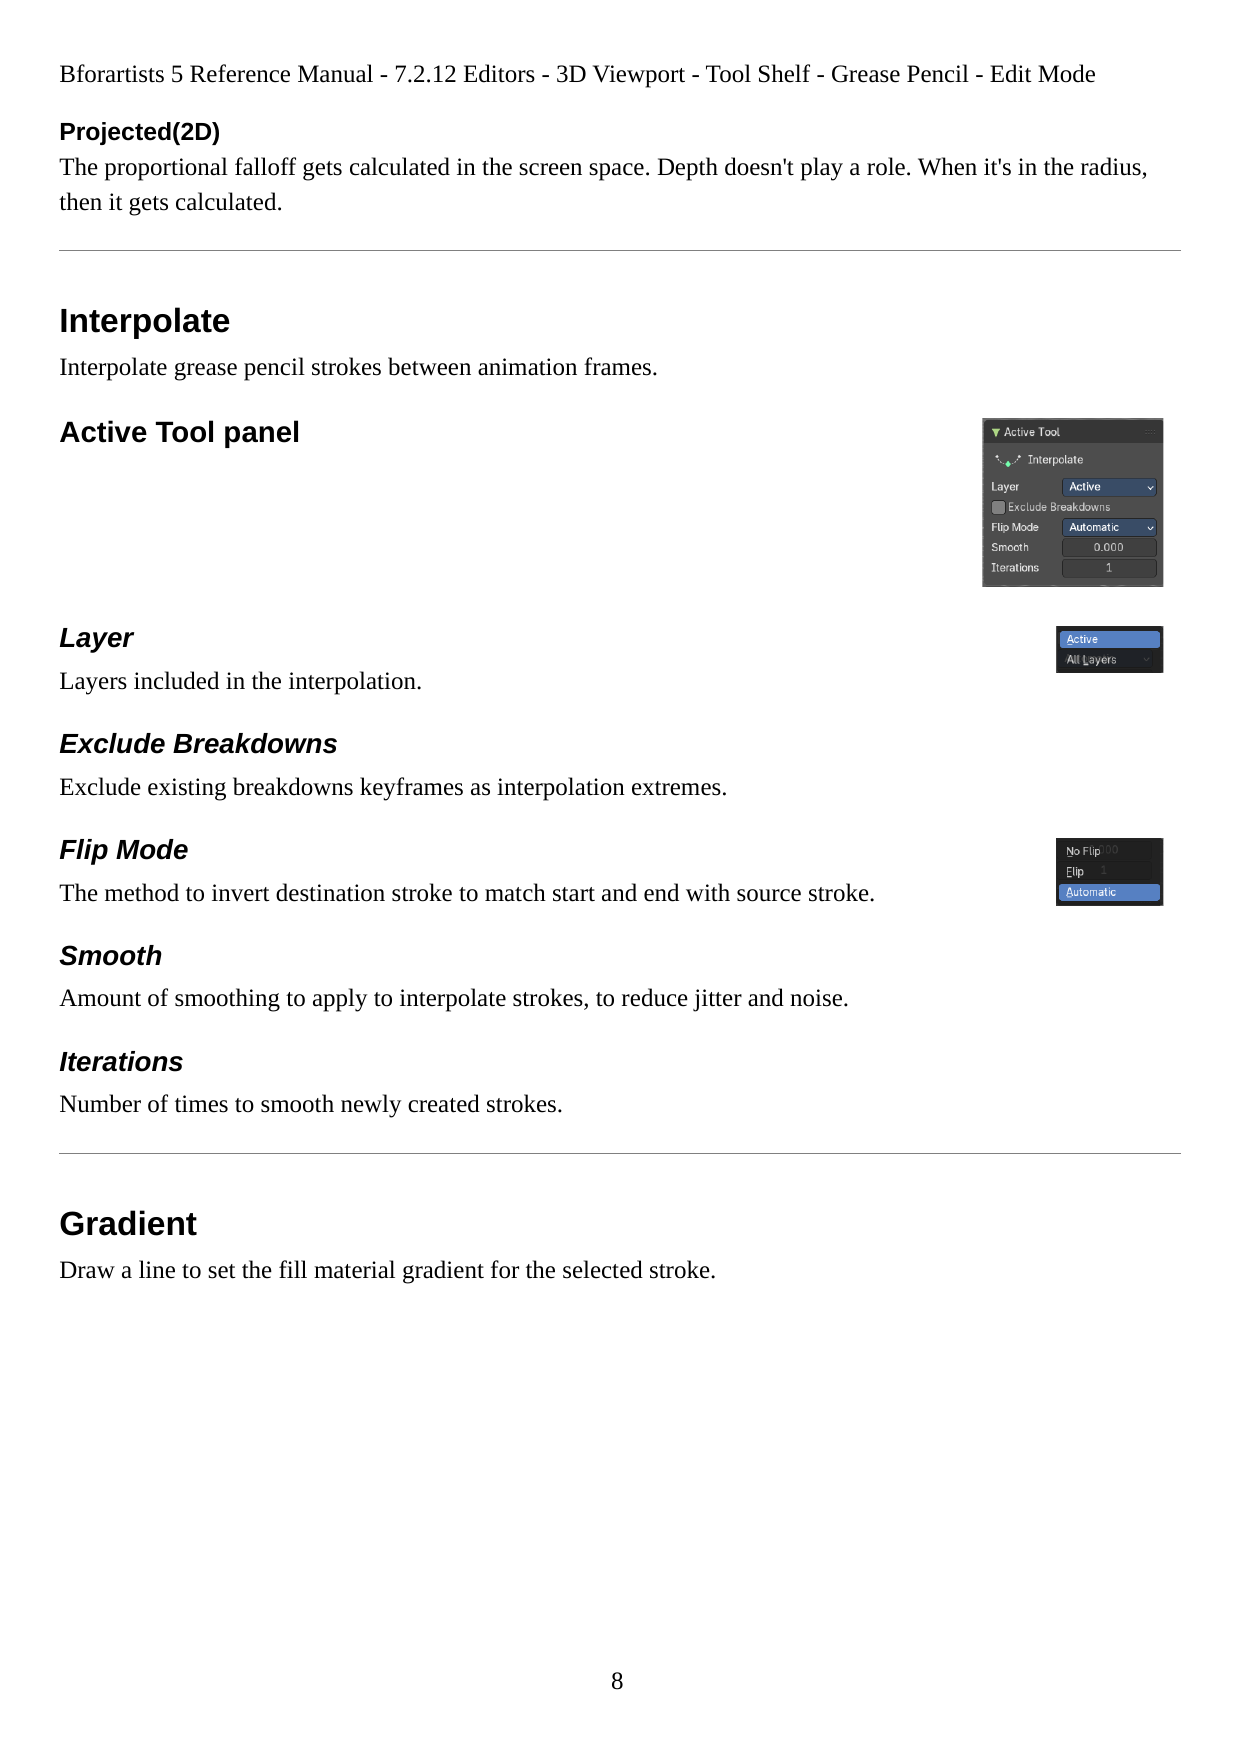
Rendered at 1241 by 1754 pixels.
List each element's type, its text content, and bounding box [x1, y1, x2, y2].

subtitle Smooth [59, 939, 1181, 971]
text The method to invert destination stroke to match start and end with source stroke. [59, 878, 1056, 906]
picture [982, 418, 1164, 587]
subtitle Active Tool panel [59, 415, 1181, 449]
picture [1056, 838, 1164, 906]
subtitle Exclude Breakdowns [59, 727, 1181, 759]
text Exclude existing breakdowns keyframes as interpolation extremes. [59, 772, 1181, 800]
subtitle Interpolate [59, 301, 1181, 339]
text Layers included in the interpolation. [59, 666, 1181, 694]
subtitle Projected(2D) [59, 117, 1181, 146]
subtitle Gradient [59, 1203, 1181, 1242]
subtitle Flip Mode [59, 833, 1181, 865]
subtitle Layer [59, 621, 1181, 653]
text The proportional falloff gets calculated in the screen space. Depth doesn't play a role. When it's in the radius, then it gets calculated. [59, 152, 1181, 215]
text Number of times to smooth newly created strokes. [59, 1089, 1181, 1118]
text Draw a line to set the fill material gradient for the selected stroke. [59, 1255, 1181, 1283]
text Interpolate grease pencil strokes between animation frames. [59, 352, 1181, 381]
subtitle Iterations [59, 1045, 1181, 1077]
picture [1056, 626, 1164, 673]
text Amount of smoothing to apply to interpolate strokes, to reduce jitter and noise. [59, 983, 1181, 1012]
